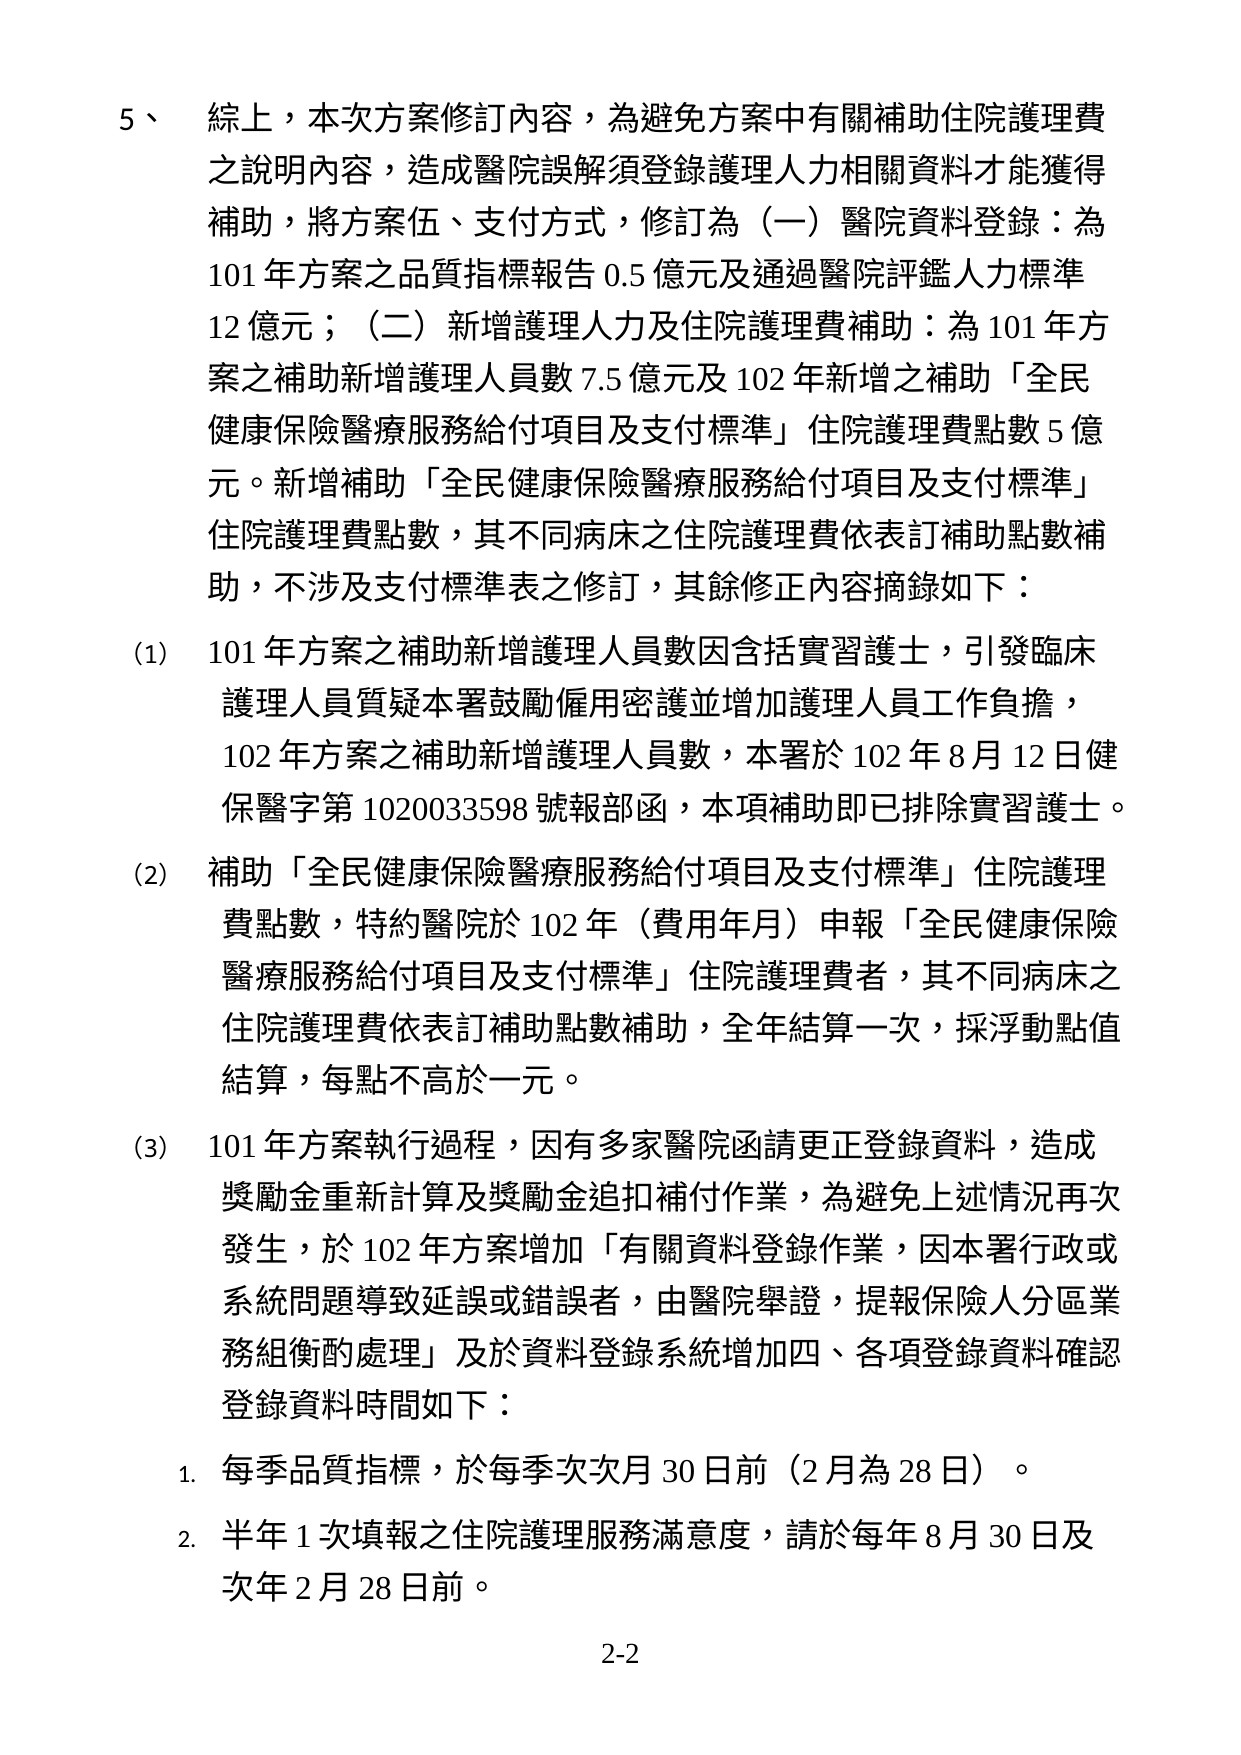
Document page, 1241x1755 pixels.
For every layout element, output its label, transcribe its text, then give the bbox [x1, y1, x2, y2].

list 半年1次填報之住院護理服務滿意度，請於每年8月30日及次年2月28日前。 [177, 1505, 1122, 1609]
list 101年方案執行過程，因有多家醫院函請更正登錄資料，造成獎勵金重新計算及獎勵金追扣補付作業，為避免上述情況再次發生，於102年方案增加「有關資料登錄作業，因本署行政或系統問題導致延誤或錯誤者，由醫院舉證，提報保險人分區業務組衡酌處理」及於資料登錄系統增加四、各項登錄資料確認登錄資料時間如下： [118, 1116, 1122, 1428]
list 綜上，本次方案修訂內容，為避免方案中有關補助住院護理費之說明內容，造成醫院誤解須登錄護理人力相關資料才能獲得補助，將方案伍、支付方式，修訂為（一）醫院資料登錄：為101年方案之品質指標報告0.5億元及通過醫院評鑑人力標準12億元；（二）新增護理人力及住院護理費補助：為101年方案之補助新增護理人員數7.5億元及102年新增之補助「全民健康保險醫療服務給付項目及支付標準」住院護理費點數5億元。新增補助「全民健康保險醫療服務給付項目及支付標準」住院護理費點數，其不同病床之住院護理費依表訂補助點數補助，不涉及支付標準表之修訂，其餘修正內容摘錄如下： [118, 89, 1122, 609]
list 101年方案之補助新增護理人員數因含括實習護士，引發臨床護理人員質疑本署鼓勵僱用密護並增加護理人員工作負擔，102年方案之補助新增護理人員數，本署於102年8月12日健保醫字第1020033598號報部函，本項補助即已排除實習護士。 [118, 622, 1122, 830]
list 補助「全民健康保險醫療服務給付項目及支付標準」住院護理費點數，特約醫院於102年（費用年月）申報「全民健康保險醫療服務給付項目及支付標準」住院護理費者，其不同病床之住院護理費依表訂補助點數補助，全年結算一次，採浮動點值結算，每點不高於一元。 [118, 843, 1122, 1103]
list 每季品質指標，於每季次次月30日前（2月為28日）。 [168, 1441, 1122, 1493]
